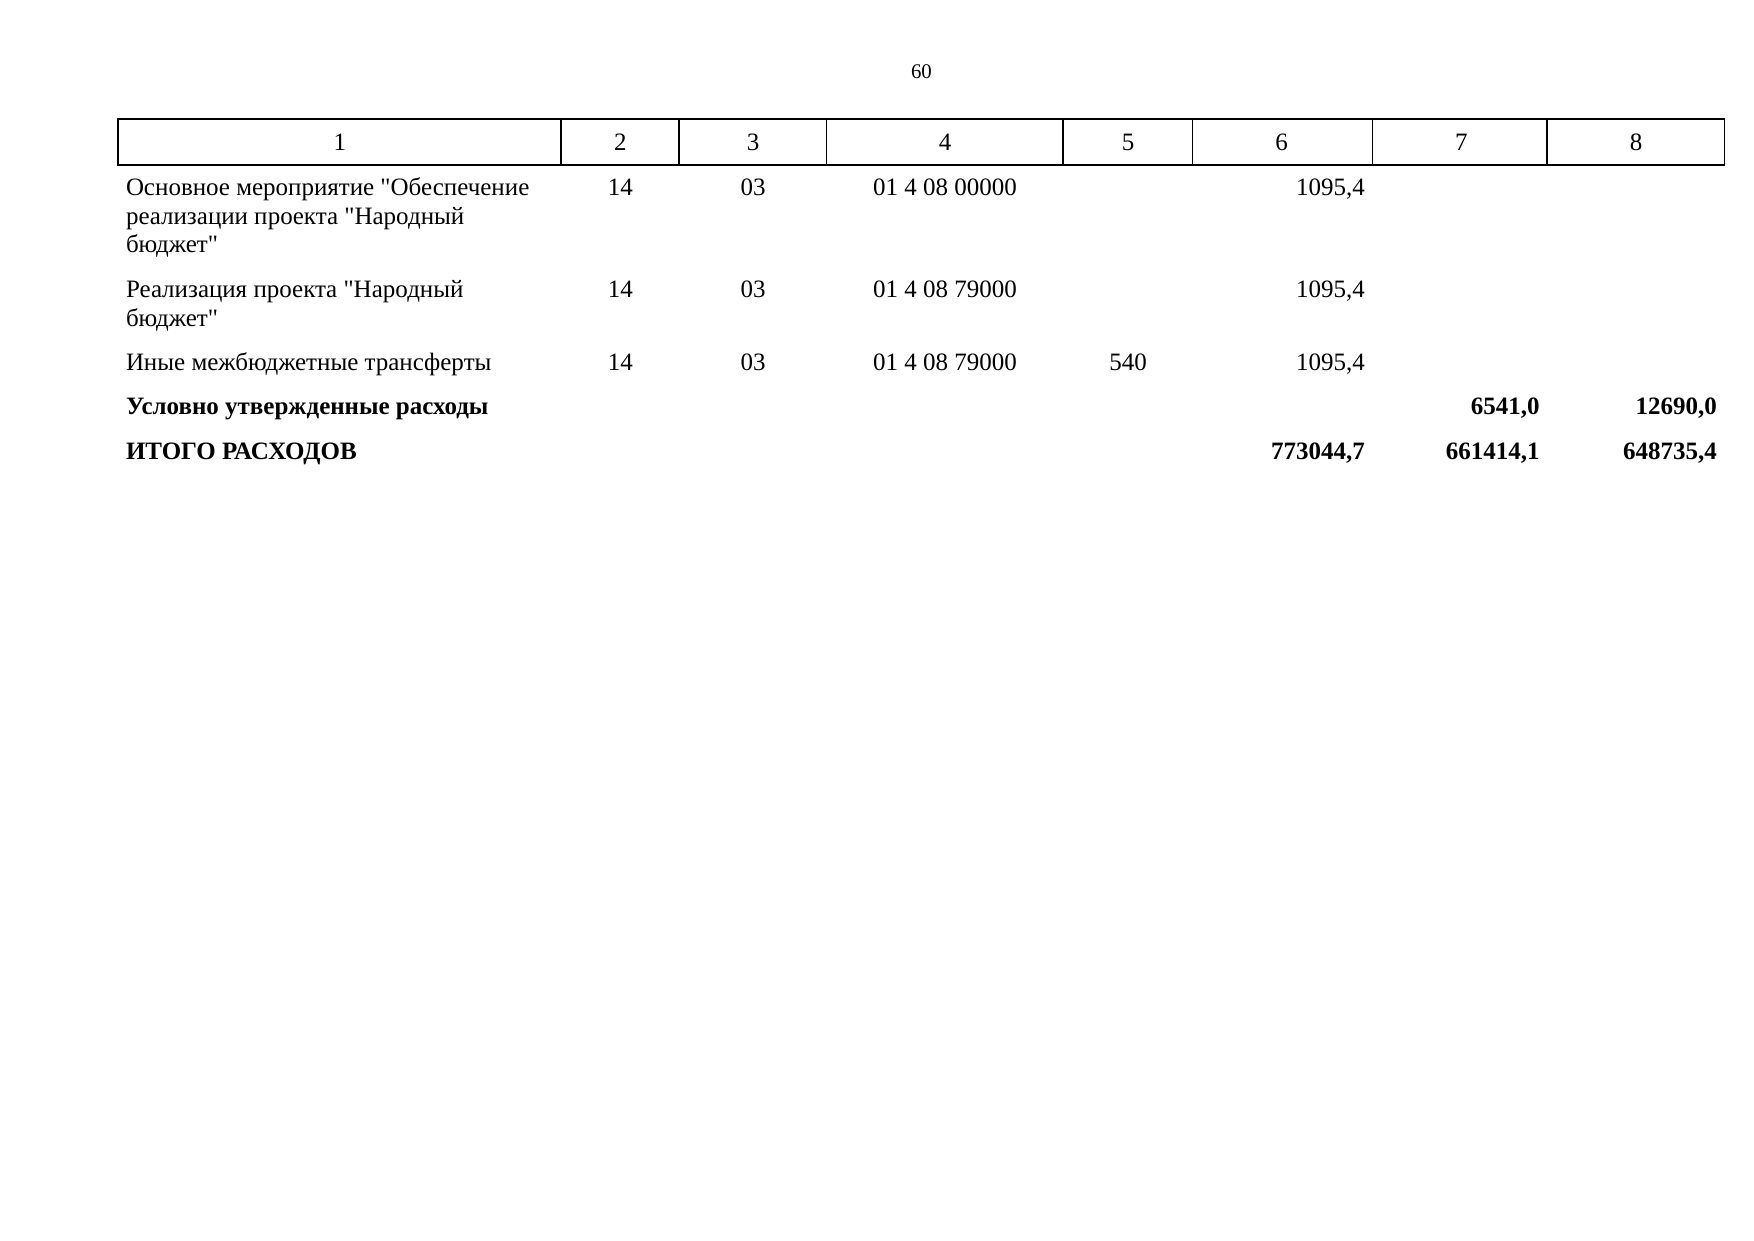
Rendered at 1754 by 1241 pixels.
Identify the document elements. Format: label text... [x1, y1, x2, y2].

table_cell [561, 428, 679, 472]
table_header 8 [1555, 128, 1716, 156]
table_cell [1063, 266, 1193, 339]
table_cell [1547, 266, 1724, 339]
table_header 5 [1071, 128, 1185, 156]
table_cell 03 [679, 166, 827, 266]
table_cell [1193, 384, 1372, 428]
table_header [562, 120, 678, 164]
table_cell [1063, 166, 1193, 266]
table_cell [1547, 166, 1724, 266]
table_cell 1095,4 [1193, 339, 1372, 383]
table_cell 1095,4 [1193, 166, 1372, 266]
table_cell [1063, 384, 1193, 428]
table_cell Иные межбюджетные трансферты [118, 339, 561, 383]
table_cell 01 4 08 00000 [827, 166, 1063, 266]
table_cell [679, 428, 827, 472]
table_header [1193, 120, 1372, 164]
table_header 7 [1380, 128, 1542, 156]
table_header [827, 120, 1062, 164]
table_cell Реализация проекта "Народный бюджет" [118, 266, 561, 339]
table_cell 773044,7 [1193, 428, 1372, 472]
table_cell ИТОГО РАСХОДОВ [118, 428, 561, 472]
table_cell [827, 384, 1063, 428]
table_header [1064, 120, 1192, 164]
table_cell 03 [679, 339, 827, 383]
table_cell [1547, 339, 1724, 383]
table_header 1 [126, 128, 553, 156]
table_cell [679, 384, 827, 428]
table_cell 01 4 08 79000 [827, 266, 1063, 339]
table_header [680, 120, 826, 164]
table_cell 14 [561, 339, 679, 383]
table_cell 12690,0 [1547, 384, 1724, 428]
table_cell [1372, 339, 1547, 383]
table_cell 648735,4 [1547, 428, 1724, 472]
table_cell 14 [561, 266, 679, 339]
table_header [1548, 120, 1724, 164]
table_cell 01 4 08 79000 [827, 339, 1063, 383]
table_cell 14 [561, 166, 679, 266]
table_cell 540 [1063, 339, 1193, 383]
table_cell 03 [679, 266, 827, 339]
table_header [1373, 120, 1546, 164]
table_cell 661414,1 [1372, 428, 1547, 472]
table_cell [1063, 428, 1193, 472]
table_header 3 [687, 128, 819, 156]
table_header 6 [1201, 128, 1362, 156]
table_cell [827, 428, 1063, 472]
table_header 2 [569, 128, 671, 156]
table_cell Условно утвержденные расходы [118, 384, 561, 428]
table_cell 6541,0 [1372, 384, 1547, 428]
table_header 4 [835, 128, 1055, 156]
table_cell [1372, 266, 1547, 339]
table_cell 1095,4 [1193, 266, 1372, 339]
table_cell [1372, 166, 1547, 266]
table_header [119, 120, 560, 164]
table_cell Основное мероприятие "Обеспечение реализации проекта "Народный бюджет" [118, 166, 561, 266]
table_cell [561, 384, 679, 428]
